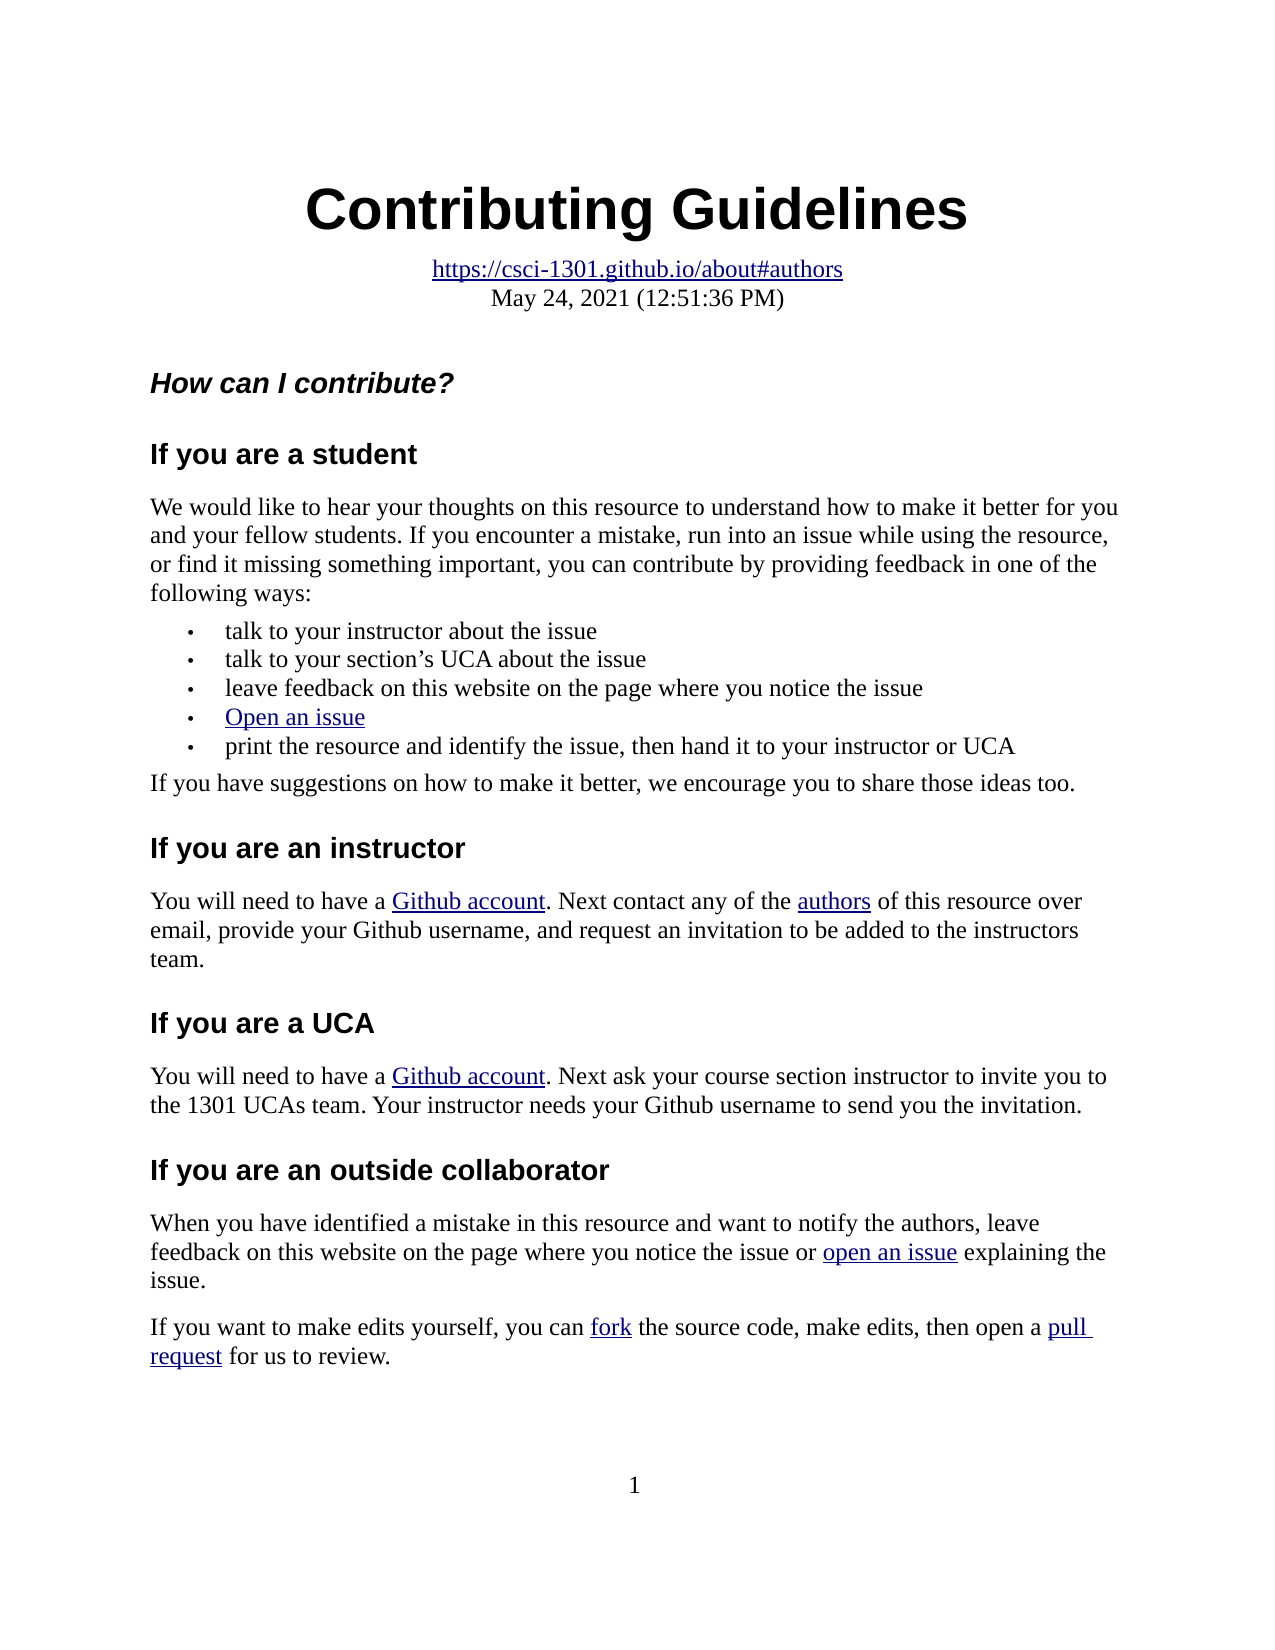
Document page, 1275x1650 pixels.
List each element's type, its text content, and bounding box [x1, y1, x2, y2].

text You will need to have a Github account. Next ask your course section instructor to invite you to the 1301 UCAs team. Your instructor needs your Github username to send you the invitation. [150, 1061, 1125, 1119]
subtitle How can I contribute? [150, 366, 1125, 399]
title Contributing Guidelines [150, 175, 1125, 242]
text May 24, 2021 (12:51:36 PM) [150, 283, 1125, 312]
list Open an issue [187, 702, 1125, 731]
list talk to your section’s UCA about the issue [187, 644, 1125, 673]
text If you want to make edits yourself, you can fork the source code, make edits, then open a pull request for us to review. [150, 1312, 1125, 1369]
text When you have identified a mistake in this resource and want to notify the authors, leave feedback on this website on the page where you notice the issue or open an issue explaining the issue. [150, 1208, 1125, 1294]
list talk to your instructor about the issue [187, 616, 1125, 644]
list leave feedback on this website on the page where you notice the issue [187, 673, 1125, 702]
text If you have suggestions on how to make it better, we encourage you to share those ideas too. [150, 768, 1125, 797]
text https://csci-1301.github.io/about#authors [150, 254, 1125, 283]
subtitle If you are an instructor [150, 831, 1125, 865]
text We would like to hear your thoughts on this resource to understand how to make it better for you and your fellow students. If you encounter a mistake, run into an issue while using the resource, or find it missing something important, you can contribute by providing feedback in one of the following ways: [150, 492, 1125, 607]
subtitle If you are an outside collaborator [150, 1153, 1125, 1186]
text You will need to have a Github account. Next contact any of the authors of this resource over email, provide your Github username, and request an invitation to be added to the instructors team. [150, 886, 1125, 972]
subtitle If you are a UCA [150, 1006, 1125, 1040]
list print the resource and identify the issue, then hand it to your instructor or UCA [187, 731, 1125, 759]
subtitle If you are a student [150, 437, 1125, 470]
